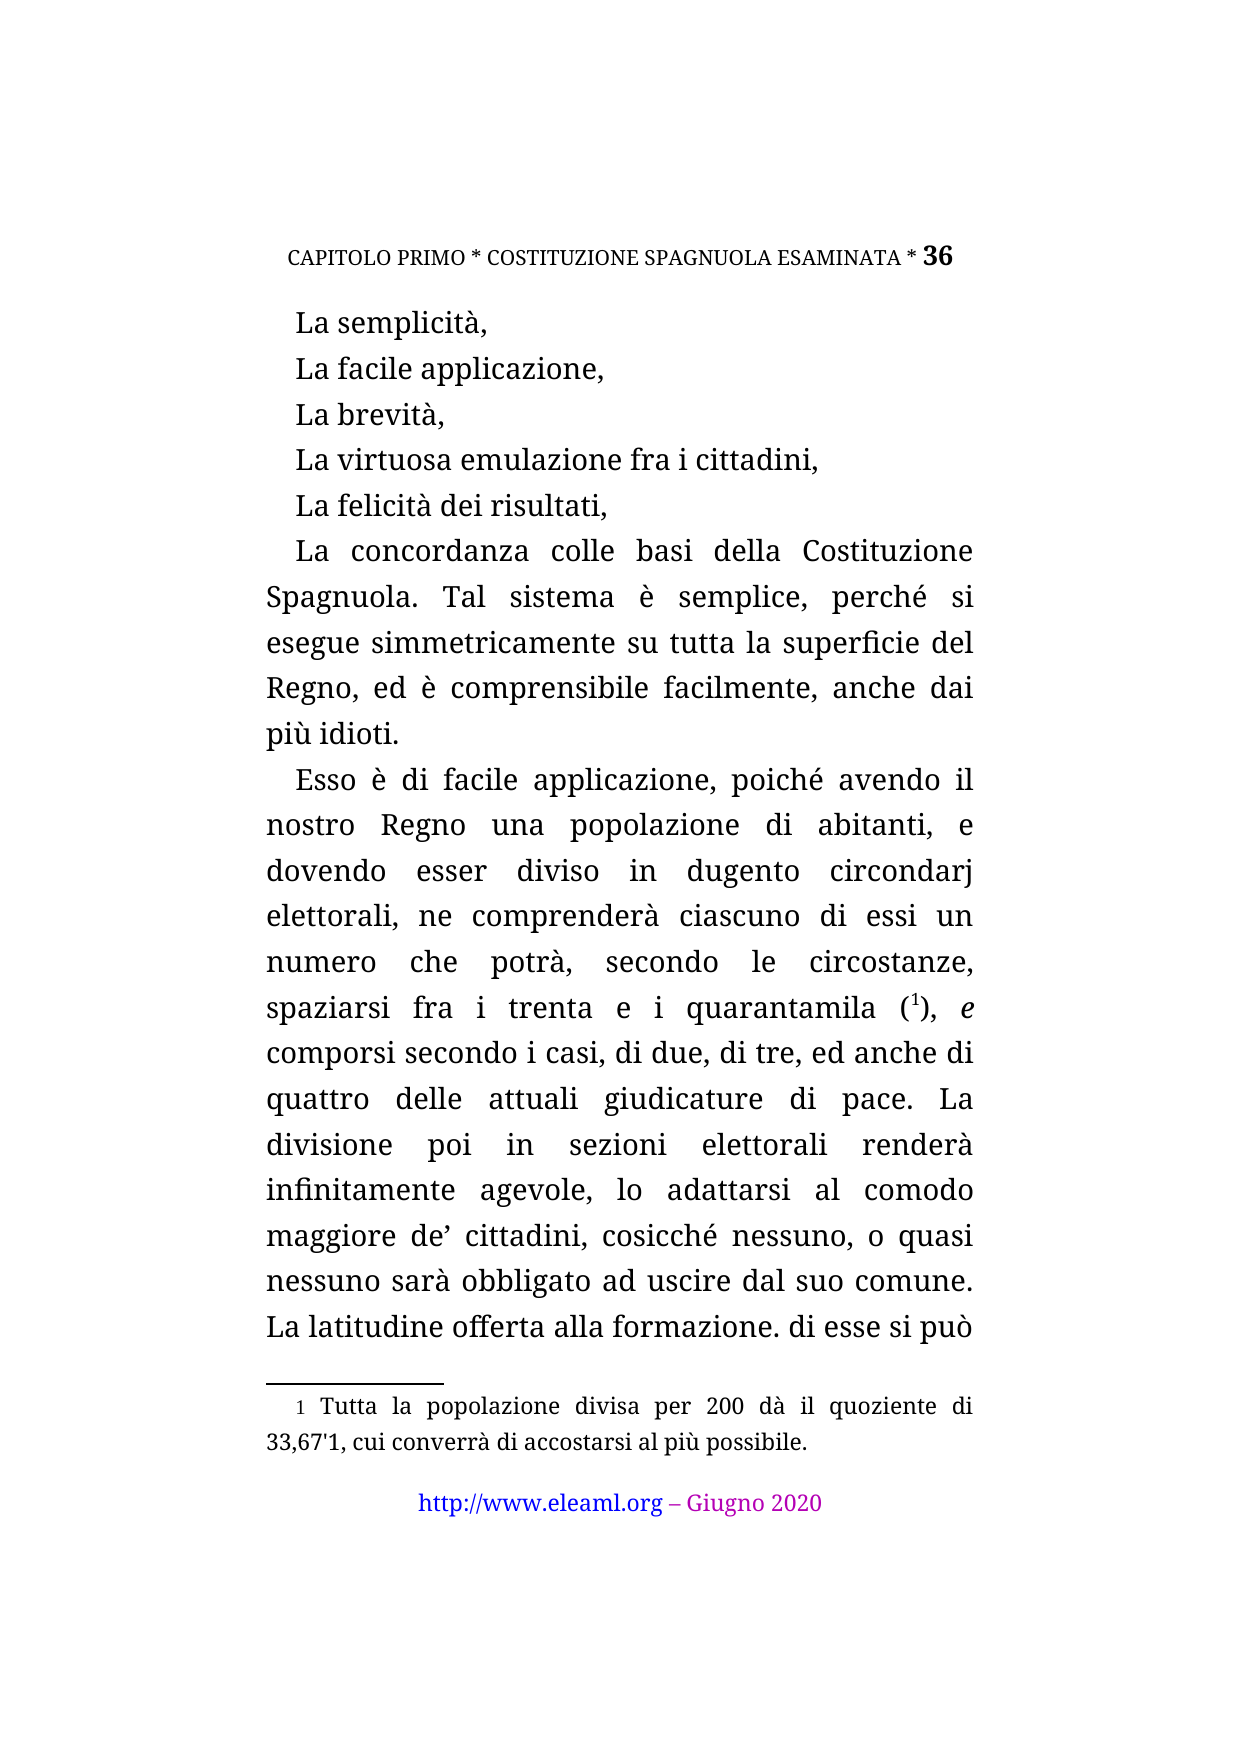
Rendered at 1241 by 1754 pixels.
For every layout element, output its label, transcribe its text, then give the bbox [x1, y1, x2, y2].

text La concordanza colle basi della Costituzione Spagnuola. Tal sistema è semplice, perché si esegue simmetricamente su tutta la superficie del Regno, ed è comprensibile facilmente, anche dai più idioti. [266, 531, 974, 753]
text Esso è di facile applicazione, poiché avendo il nostro Regno una popolazione di abitanti, e dovendo esser diviso in dugento circondarj elettorali, ne comprenderà ciascuno di essi un numero che potrà, secondo le circostanze, spaziarsi fra i trenta e i quarantamila (), e comporsi secondo i casi, di due, di tre, ed anche di quattro delle attuali giudicature di pace. La divisione poi in sezioni elettorali renderà infinitamente agevole, lo adattarsi al comodo maggiore de’ cittadini, cosicché nessuno, o quasi nessuno sarà obbligato ad uscire dal suo comune. La latitudine offerta alla formazione. di esse si può [266, 759, 974, 1346]
text La felicità dei risultati, [266, 485, 974, 525]
text La virtuosa emulazione fra i cittadini, [266, 439, 974, 479]
text Tutta la popolazione divisa per 200 dà il quoziente di 33,67'1, cui converrà di accostarsi al più possibile. [266, 1390, 974, 1457]
text La semplicità, [266, 303, 974, 342]
text La brevità, [266, 394, 974, 433]
text La facile applicazione, [266, 348, 974, 388]
